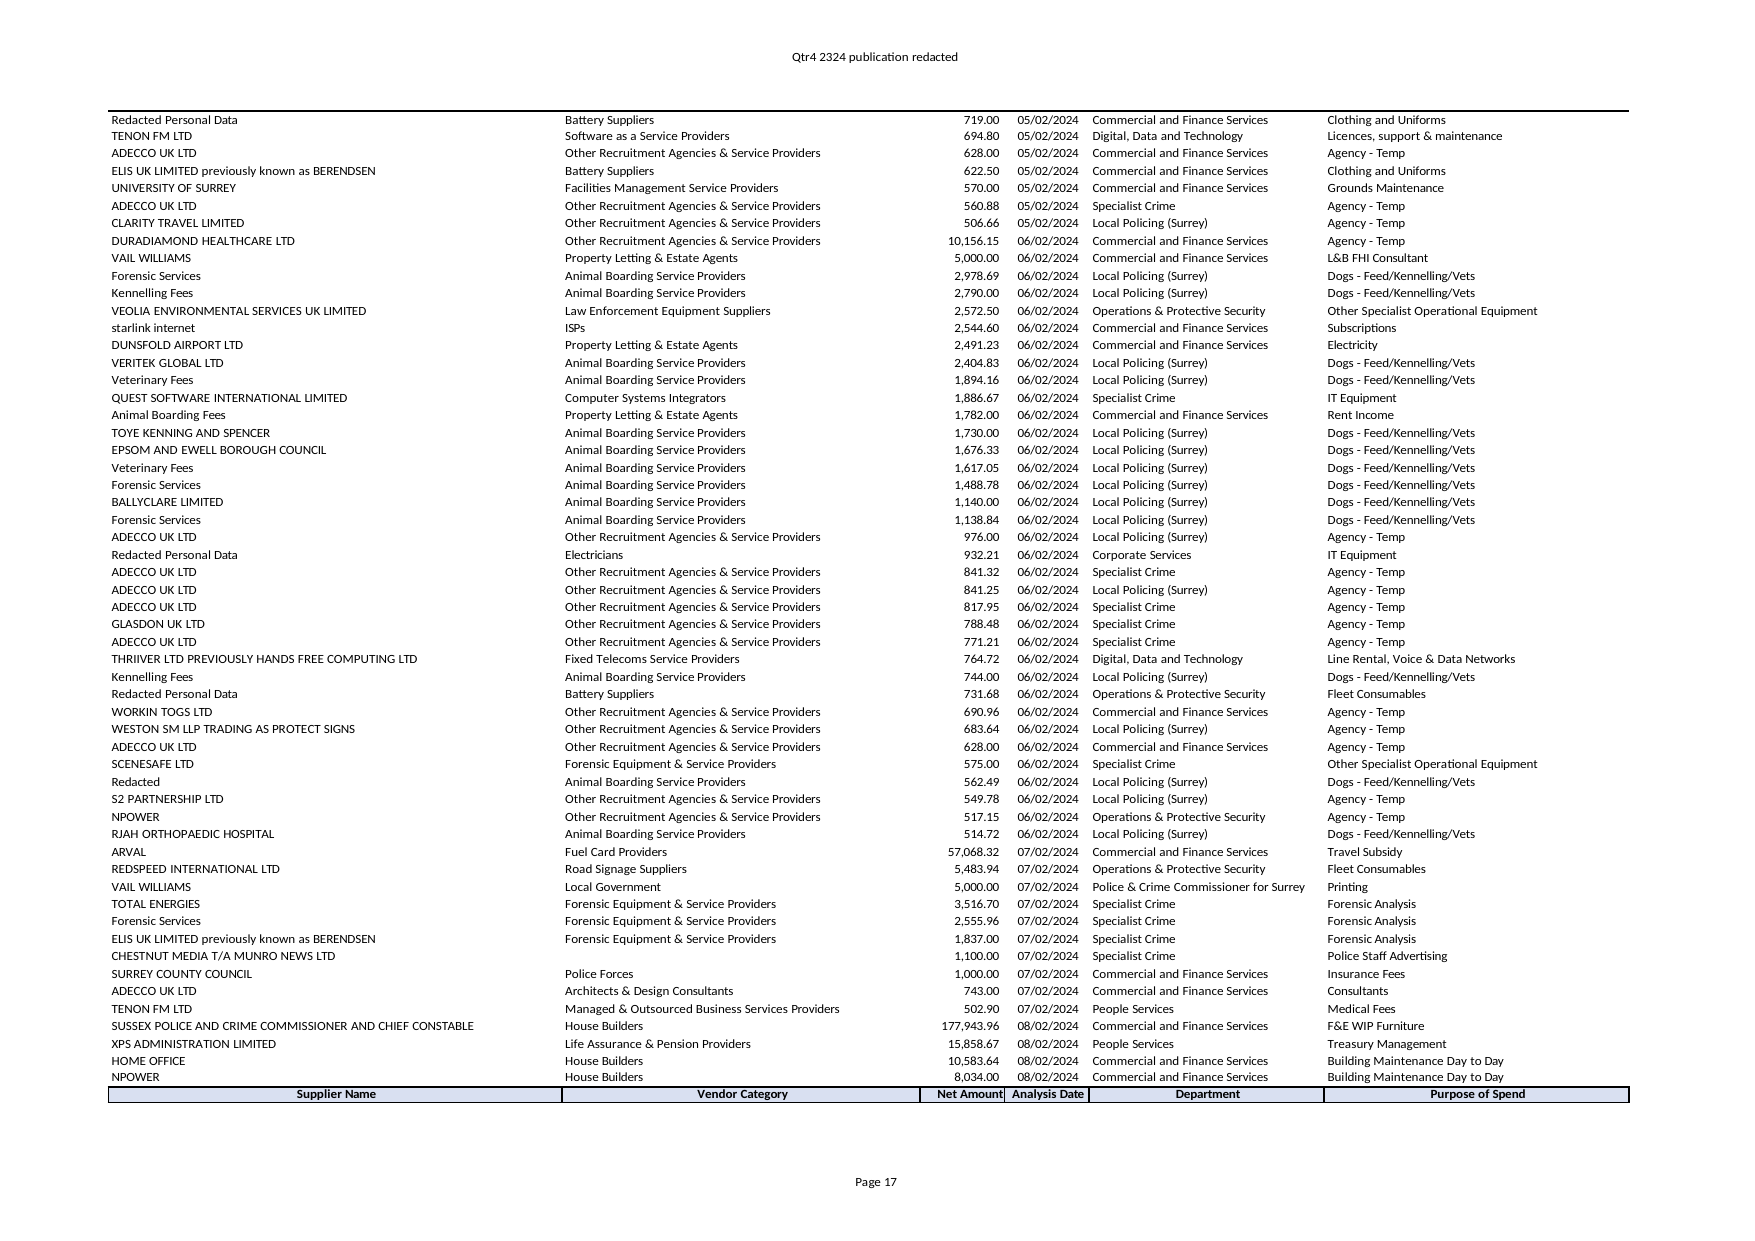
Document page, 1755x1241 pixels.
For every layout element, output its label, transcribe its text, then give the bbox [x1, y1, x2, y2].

table_cell Clothing and Uniforms [1324, 163, 1629, 181]
table_cell Local Policing (Surrey) [1089, 721, 1324, 739]
table_cell 2,555.96 [920, 914, 1004, 931]
table_cell 744.00 [920, 669, 1004, 687]
table_header Purpose of Spend [1325, 1088, 1628, 1102]
table_cell Police Staff Advertising [1324, 949, 1629, 966]
table_cell 2,491.23 [920, 338, 1004, 355]
table_cell Software as a Service Providers [562, 128, 920, 146]
table_cell 570.00 [920, 181, 1004, 198]
table_cell 2,790.00 [920, 285, 1004, 303]
table_cell 1,676.33 [920, 442, 1004, 460]
table_cell 1,488.78 [920, 477, 1004, 494]
table_cell ADECCO UK LTD [108, 582, 562, 599]
table_cell WESTON SM LLP TRADING AS PROTECT SIGNS [108, 721, 562, 739]
table_cell 06/02/2024 [1004, 268, 1089, 285]
table_cell 07/02/2024 [1004, 966, 1089, 983]
table_cell House Builders [562, 1071, 920, 1086]
table_cell Architects & Design Consultants [562, 984, 920, 1001]
table_cell Agency - Temp [1324, 617, 1629, 634]
table_cell Commercial and Finance Services [1089, 250, 1324, 268]
table_cell Forensic Equipment & Service Providers [562, 931, 920, 948]
table_cell Agency - Temp [1324, 215, 1629, 233]
table_cell Agency - Temp [1324, 634, 1629, 652]
table_cell Specialist Crime [1089, 914, 1324, 931]
table_cell Forensic Services [108, 477, 562, 494]
table_cell Commercial and Finance Services [1089, 704, 1324, 721]
table_header Analysis Date [1005, 1088, 1088, 1102]
table_cell House Builders [562, 1053, 920, 1071]
table_cell 06/02/2024 [1004, 285, 1089, 303]
table_cell Local Policing (Surrey) [1089, 495, 1324, 512]
table_cell Specialist Crime [1089, 390, 1324, 407]
table_cell S2 PARTNERSHIP LTD [108, 791, 562, 809]
table_cell Specialist Crime [1089, 634, 1324, 652]
table_cell Fuel Card Providers [562, 844, 920, 861]
table_cell 06/02/2024 [1004, 320, 1089, 337]
table_cell Digital, Data and Technology [1089, 128, 1324, 146]
table_cell 8,034.00 [920, 1071, 1004, 1086]
table_cell Other Recruitment Agencies & Service Providers [562, 617, 920, 634]
table_cell Dogs - Feed/Kennelling/Vets [1324, 477, 1629, 494]
table_cell Property Letting & Estate Agents [562, 250, 920, 268]
table_cell 683.64 [920, 721, 1004, 739]
table_cell Commercial and Finance Services [1089, 163, 1324, 181]
table_cell 2,404.83 [920, 355, 1004, 372]
table_cell VAIL WILLIAMS [108, 879, 562, 896]
table_cell Rent Income [1324, 407, 1629, 425]
table_cell Dogs - Feed/Kennelling/Vets [1324, 425, 1629, 442]
table_cell 1,837.00 [920, 931, 1004, 948]
table_cell Other Recruitment Agencies & Service Providers [562, 704, 920, 721]
table_cell 502.90 [920, 1001, 1004, 1018]
table_cell Kennelling Fees [108, 669, 562, 687]
table_cell Veterinary Fees [108, 460, 562, 477]
table_cell 764.72 [920, 652, 1004, 669]
table_cell Forensic Analysis [1324, 896, 1629, 913]
table_cell Local Policing (Surrey) [1089, 355, 1324, 372]
table_cell 976.00 [920, 529, 1004, 547]
table_cell 1,000.00 [920, 966, 1004, 983]
table_cell Commercial and Finance Services [1089, 112, 1324, 128]
table_cell 08/02/2024 [1004, 1053, 1089, 1071]
table_cell Commercial and Finance Services [1089, 407, 1324, 425]
table_cell 06/02/2024 [1004, 809, 1089, 826]
table_cell 06/02/2024 [1004, 338, 1089, 355]
table_cell 06/02/2024 [1004, 512, 1089, 529]
table_cell RJAH ORTHOPAEDIC HOSPITAL [108, 826, 562, 844]
table_cell Animal Boarding Service Providers [562, 442, 920, 460]
table_cell Specialist Crime [1089, 896, 1324, 913]
table_cell Agency - Temp [1324, 582, 1629, 599]
table_cell 05/02/2024 [1004, 163, 1089, 181]
table_cell 694.80 [920, 128, 1004, 146]
table_cell Animal Boarding Service Providers [562, 774, 920, 791]
table_cell 07/02/2024 [1004, 1001, 1089, 1018]
table_cell SCENESAFE LTD [108, 756, 562, 774]
table_cell Operations & Protective Security [1089, 687, 1324, 704]
table_cell Animal Boarding Service Providers [562, 495, 920, 512]
table_cell 05/02/2024 [1004, 146, 1089, 163]
table_cell Operations & Protective Security [1089, 809, 1324, 826]
table_cell 07/02/2024 [1004, 984, 1089, 1001]
table_cell Managed & Outsourced Business Services Providers [562, 1001, 920, 1018]
table_cell 1,730.00 [920, 425, 1004, 442]
table_cell Animal Boarding Service Providers [562, 477, 920, 494]
table_cell Dogs - Feed/Kennelling/Vets [1324, 826, 1629, 844]
table_cell Commercial and Finance Services [1089, 1018, 1324, 1036]
table_cell Agency - Temp [1324, 791, 1629, 809]
table_cell Specialist Crime [1089, 931, 1324, 948]
table_cell 08/02/2024 [1004, 1018, 1089, 1036]
table_cell Agency - Temp [1324, 198, 1629, 215]
table_cell Specialist Crime [1089, 949, 1324, 966]
table_cell 07/02/2024 [1004, 879, 1089, 896]
table_cell 06/02/2024 [1004, 390, 1089, 407]
table_cell TOTAL ENERGIES [108, 896, 562, 913]
table_cell Police & Crime Commissioner for Surrey [1089, 879, 1324, 896]
table_cell Forensic Services [108, 914, 562, 931]
table_cell Commercial and Finance Services [1089, 146, 1324, 163]
table_cell Commercial and Finance Services [1089, 320, 1324, 337]
table_cell 07/02/2024 [1004, 844, 1089, 861]
table_cell 2,544.60 [920, 320, 1004, 337]
table_cell Line Rental, Voice & Data Networks [1324, 652, 1629, 669]
table_cell 1,138.84 [920, 512, 1004, 529]
table_cell Animal Boarding Service Providers [562, 268, 920, 285]
table_cell Local Policing (Surrey) [1089, 477, 1324, 494]
table_cell Agency - Temp [1324, 146, 1629, 163]
table_cell 5,000.00 [920, 250, 1004, 268]
table_cell 562.49 [920, 774, 1004, 791]
table_cell ADECCO UK LTD [108, 984, 562, 1001]
table_cell 06/02/2024 [1004, 250, 1089, 268]
table_cell Local Policing (Surrey) [1089, 669, 1324, 687]
table_cell VAIL WILLIAMS [108, 250, 562, 268]
table_cell 06/02/2024 [1004, 495, 1089, 512]
table_cell Local Policing (Surrey) [1089, 285, 1324, 303]
table_cell Forensic Services [108, 512, 562, 529]
table_cell Animal Boarding Service Providers [562, 372, 920, 390]
table_cell Other Specialist Operational Equipment [1324, 756, 1629, 774]
table_cell Specialist Crime [1089, 599, 1324, 617]
table_cell Local Policing (Surrey) [1089, 582, 1324, 599]
table_cell Other Recruitment Agencies & Service Providers [562, 564, 920, 582]
table_cell 1,886.67 [920, 390, 1004, 407]
table_cell 2,572.50 [920, 303, 1004, 320]
table_cell UNIVERSITY OF SURREY [108, 181, 562, 198]
table_cell Commercial and Finance Services [1089, 966, 1324, 983]
table_cell ADECCO UK LTD [108, 739, 562, 756]
table_cell Dogs - Feed/Kennelling/Vets [1324, 669, 1629, 687]
table_cell Animal Boarding Service Providers [562, 512, 920, 529]
table_cell Treasury Management [1324, 1036, 1629, 1053]
table_cell Other Recruitment Agencies & Service Providers [562, 215, 920, 233]
table_cell Redacted [108, 774, 562, 791]
table_cell TENON FM LTD [108, 1001, 562, 1018]
table_header Net Amount [921, 1088, 1004, 1102]
table_cell Specialist Crime [1089, 564, 1324, 582]
table_cell Law Enforcement Equipment Suppliers [562, 303, 920, 320]
table_cell Other Recruitment Agencies & Service Providers [562, 634, 920, 652]
table_cell Agency - Temp [1324, 704, 1629, 721]
table_cell 841.32 [920, 564, 1004, 582]
table_cell Animal Boarding Service Providers [562, 460, 920, 477]
table_cell Grounds Maintenance [1324, 181, 1629, 198]
table_cell Other Recruitment Agencies & Service Providers [562, 198, 920, 215]
table_cell Agency - Temp [1324, 529, 1629, 547]
table_cell 06/02/2024 [1004, 564, 1089, 582]
table_cell Dogs - Feed/Kennelling/Vets [1324, 442, 1629, 460]
table_cell Other Recruitment Agencies & Service Providers [562, 791, 920, 809]
table_cell Forensic Equipment & Service Providers [562, 896, 920, 913]
table_cell Battery Suppliers [562, 112, 920, 128]
table_cell People Services [1089, 1001, 1324, 1018]
table_cell Specialist Crime [1089, 617, 1324, 634]
table_cell Other Recruitment Agencies & Service Providers [562, 529, 920, 547]
table_header Supplier Name [109, 1088, 561, 1102]
table_cell 06/02/2024 [1004, 739, 1089, 756]
table_cell 5,000.00 [920, 879, 1004, 896]
table_cell Commercial and Finance Services [1089, 181, 1324, 198]
table_cell NPOWER [108, 809, 562, 826]
table_cell 517.15 [920, 809, 1004, 826]
table_cell 06/02/2024 [1004, 704, 1089, 721]
table_cell Other Recruitment Agencies & Service Providers [562, 739, 920, 756]
table_cell Agency - Temp [1324, 739, 1629, 756]
table_cell Specialist Crime [1089, 756, 1324, 774]
table_cell 560.88 [920, 198, 1004, 215]
table_cell 5,483.94 [920, 861, 1004, 879]
table_cell Redacted Personal Data [108, 547, 562, 564]
table_cell Dogs - Feed/Kennelling/Vets [1324, 495, 1629, 512]
table_cell ADECCO UK LTD [108, 599, 562, 617]
table_cell 932.21 [920, 547, 1004, 564]
table_cell Commercial and Finance Services [1089, 1071, 1324, 1086]
table_cell 1,140.00 [920, 495, 1004, 512]
table_cell Other Recruitment Agencies & Service Providers [562, 721, 920, 739]
table_cell Veterinary Fees [108, 372, 562, 390]
table_cell Medical Fees [1324, 1001, 1629, 1018]
table_cell Agency - Temp [1324, 564, 1629, 582]
table_cell Local Policing (Surrey) [1089, 442, 1324, 460]
table_cell 07/02/2024 [1004, 914, 1089, 931]
table_cell ADECCO UK LTD [108, 146, 562, 163]
table_cell Local Policing (Surrey) [1089, 529, 1324, 547]
table_cell Dogs - Feed/Kennelling/Vets [1324, 372, 1629, 390]
table_cell 05/02/2024 [1004, 128, 1089, 146]
table_cell Local Government [562, 879, 920, 896]
table_cell Dogs - Feed/Kennelling/Vets [1324, 355, 1629, 372]
table_cell 1,782.00 [920, 407, 1004, 425]
table_cell Dogs - Feed/Kennelling/Vets [1324, 460, 1629, 477]
table_cell 841.25 [920, 582, 1004, 599]
table_cell 743.00 [920, 984, 1004, 1001]
table_cell 06/02/2024 [1004, 652, 1089, 669]
table_cell 06/02/2024 [1004, 442, 1089, 460]
table_cell 06/02/2024 [1004, 634, 1089, 652]
table_cell 05/02/2024 [1004, 112, 1089, 128]
table_cell 05/02/2024 [1004, 181, 1089, 198]
table_cell TOYE KENNING AND SPENCER [108, 425, 562, 442]
table_cell 07/02/2024 [1004, 896, 1089, 913]
table_cell 07/02/2024 [1004, 949, 1089, 966]
table_cell Subscriptions [1324, 320, 1629, 337]
table_cell THRIIVER LTD PREVIOUSLY HANDS FREE COMPUTING LTD [108, 652, 562, 669]
table_cell 05/02/2024 [1004, 198, 1089, 215]
table_cell ADECCO UK LTD [108, 634, 562, 652]
table_cell 549.78 [920, 791, 1004, 809]
table_cell 06/02/2024 [1004, 303, 1089, 320]
table_cell DURADIAMOND HEALTHCARE LTD [108, 233, 562, 250]
table_cell 731.68 [920, 687, 1004, 704]
table_cell Agency - Temp [1324, 233, 1629, 250]
table_cell TENON FM LTD [108, 128, 562, 146]
table_cell Clothing and Uniforms [1324, 112, 1629, 128]
table_cell Property Letting & Estate Agents [562, 407, 920, 425]
table_cell Animal Boarding Service Providers [562, 826, 920, 844]
table_cell 622.50 [920, 163, 1004, 181]
table_cell 06/02/2024 [1004, 617, 1089, 634]
table_cell Dogs - Feed/Kennelling/Vets [1324, 285, 1629, 303]
table_cell Agency - Temp [1324, 599, 1629, 617]
table_cell QUEST SOFTWARE INTERNATIONAL LIMITED [108, 390, 562, 407]
table_cell Commercial and Finance Services [1089, 233, 1324, 250]
table_cell Local Policing (Surrey) [1089, 372, 1324, 390]
table_cell 07/02/2024 [1004, 861, 1089, 879]
table_cell BALLYCLARE LIMITED [108, 495, 562, 512]
table_cell CLARITY TRAVEL LIMITED [108, 215, 562, 233]
table_cell Local Policing (Surrey) [1089, 791, 1324, 809]
table_cell 06/02/2024 [1004, 669, 1089, 687]
table_cell Dogs - Feed/Kennelling/Vets [1324, 774, 1629, 791]
table_cell Insurance Fees [1324, 966, 1629, 983]
table_cell WORKIN TOGS LTD [108, 704, 562, 721]
table_cell 57,068.32 [920, 844, 1004, 861]
table_cell 10,583.64 [920, 1053, 1004, 1071]
table_cell GLASDON UK LTD [108, 617, 562, 634]
table_cell 719.00 [920, 112, 1004, 128]
table_cell 06/02/2024 [1004, 372, 1089, 390]
table_cell Commercial and Finance Services [1089, 984, 1324, 1001]
table_cell Battery Suppliers [562, 163, 920, 181]
table_cell F&E WIP Furniture [1324, 1018, 1629, 1036]
table_cell Printing [1324, 879, 1629, 896]
table_cell Animal Boarding Service Providers [562, 355, 920, 372]
table_cell 06/02/2024 [1004, 791, 1089, 809]
table_cell Other Specialist Operational Equipment [1324, 303, 1629, 320]
table_cell Other Recruitment Agencies & Service Providers [562, 146, 920, 163]
table_cell Dogs - Feed/Kennelling/Vets [1324, 512, 1629, 529]
table_cell Redacted Personal Data [108, 687, 562, 704]
table_cell Agency - Temp [1324, 721, 1629, 739]
table_cell Fleet Consumables [1324, 687, 1629, 704]
table_cell 690.96 [920, 704, 1004, 721]
table_cell 06/02/2024 [1004, 407, 1089, 425]
table_cell EPSOM AND EWELL BOROUGH COUNCIL [108, 442, 562, 460]
table_cell 06/02/2024 [1004, 547, 1089, 564]
table_cell HOME OFFICE [108, 1053, 562, 1071]
table_cell Forensic Analysis [1324, 914, 1629, 931]
table_cell ELIS UK LIMITED previously known as BERENDSEN [108, 931, 562, 948]
table_cell Local Policing (Surrey) [1089, 826, 1324, 844]
table_cell 06/02/2024 [1004, 599, 1089, 617]
table_cell 15,858.67 [920, 1036, 1004, 1053]
table_cell Local Policing (Surrey) [1089, 460, 1324, 477]
table_cell Building Maintenance Day to Day [1324, 1071, 1629, 1086]
table_cell Life Assurance & Pension Providers [562, 1036, 920, 1053]
table_cell Operations & Protective Security [1089, 303, 1324, 320]
table_cell 2,978.69 [920, 268, 1004, 285]
table_cell 628.00 [920, 739, 1004, 756]
table_cell 575.00 [920, 756, 1004, 774]
table_cell ARVAL [108, 844, 562, 861]
table_cell Other Recruitment Agencies & Service Providers [562, 582, 920, 599]
table_cell 06/02/2024 [1004, 477, 1089, 494]
table_cell 06/02/2024 [1004, 355, 1089, 372]
table_cell CHESTNUT MEDIA T/A MUNRO NEWS LTD [108, 949, 562, 966]
table_cell Agency - Temp [1324, 809, 1629, 826]
table_cell Animal Boarding Fees [108, 407, 562, 425]
table_cell 628.00 [920, 146, 1004, 163]
table_cell 177,943.96 [920, 1018, 1004, 1036]
table_cell 06/02/2024 [1004, 425, 1089, 442]
table_cell 06/02/2024 [1004, 756, 1089, 774]
table_cell 1,100.00 [920, 949, 1004, 966]
table_cell ADECCO UK LTD [108, 198, 562, 215]
table_cell Kennelling Fees [108, 285, 562, 303]
table_cell Building Maintenance Day to Day [1324, 1053, 1629, 1071]
table_cell Electricians [562, 547, 920, 564]
table_cell REDSPEED INTERNATIONAL LTD [108, 861, 562, 879]
table_cell Other Recruitment Agencies & Service Providers [562, 233, 920, 250]
table_cell 06/02/2024 [1004, 460, 1089, 477]
table_cell Local Policing (Surrey) [1089, 512, 1324, 529]
table_cell 514.72 [920, 826, 1004, 844]
table_cell Forensic Analysis [1324, 931, 1629, 948]
table_cell Forensic Equipment & Service Providers [562, 914, 920, 931]
table_cell L&B FHI Consultant [1324, 250, 1629, 268]
table_cell Animal Boarding Service Providers [562, 669, 920, 687]
table_cell ADECCO UK LTD [108, 529, 562, 547]
table_cell VERITEK GLOBAL LTD [108, 355, 562, 372]
table_cell 1,894.16 [920, 372, 1004, 390]
table_cell 771.21 [920, 634, 1004, 652]
table_cell IT Equipment [1324, 547, 1629, 564]
table_cell Facilities Management Service Providers [562, 181, 920, 198]
table_cell Animal Boarding Service Providers [562, 425, 920, 442]
table_cell Fleet Consumables [1324, 861, 1629, 879]
table_cell House Builders [562, 1018, 920, 1036]
table_cell NPOWER [108, 1071, 562, 1086]
table_cell Redacted Personal Data [108, 112, 562, 128]
table_cell [562, 949, 920, 966]
table_cell Local Policing (Surrey) [1089, 215, 1324, 233]
table_header Department [1090, 1088, 1323, 1102]
table_cell 06/02/2024 [1004, 774, 1089, 791]
table_cell 817.95 [920, 599, 1004, 617]
table_cell SURREY COUNTY COUNCIL [108, 966, 562, 983]
table_cell People Services [1089, 1036, 1324, 1053]
table_cell 06/02/2024 [1004, 721, 1089, 739]
table_cell 08/02/2024 [1004, 1071, 1089, 1086]
table_cell Corporate Services [1089, 547, 1324, 564]
table_cell 08/02/2024 [1004, 1036, 1089, 1053]
table_cell 06/02/2024 [1004, 826, 1089, 844]
table_cell Animal Boarding Service Providers [562, 285, 920, 303]
table_cell Local Policing (Surrey) [1089, 268, 1324, 285]
table_cell ELIS UK LIMITED previously known as BERENDSEN [108, 163, 562, 181]
table_cell 506.66 [920, 215, 1004, 233]
table_cell Commercial and Finance Services [1089, 338, 1324, 355]
table_cell Commercial and Finance Services [1089, 1053, 1324, 1071]
table_cell 05/02/2024 [1004, 215, 1089, 233]
table_cell 1,617.05 [920, 460, 1004, 477]
table_cell 06/02/2024 [1004, 529, 1089, 547]
table_cell Other Recruitment Agencies & Service Providers [562, 809, 920, 826]
table_cell Specialist Crime [1089, 198, 1324, 215]
table_cell Dogs - Feed/Kennelling/Vets [1324, 268, 1629, 285]
table_cell Commercial and Finance Services [1089, 844, 1324, 861]
table_cell Computer Systems Integrators [562, 390, 920, 407]
table_cell Consultants [1324, 984, 1629, 1001]
table_cell 06/02/2024 [1004, 233, 1089, 250]
table_cell VEOLIA ENVIRONMENTAL SERVICES UK LIMITED [108, 303, 562, 320]
table_cell 06/02/2024 [1004, 687, 1089, 704]
table_cell Electricity [1324, 338, 1629, 355]
table_cell 07/02/2024 [1004, 931, 1089, 948]
table_cell Property Letting & Estate Agents [562, 338, 920, 355]
table_header Vendor Category [563, 1088, 919, 1102]
table_cell ISPs [562, 320, 920, 337]
table_cell 10,156.15 [920, 233, 1004, 250]
table_cell ADECCO UK LTD [108, 564, 562, 582]
table_cell Forensic Services [108, 268, 562, 285]
table_cell starlink internet [108, 320, 562, 337]
table_cell Operations & Protective Security [1089, 861, 1324, 879]
table_cell Battery Suppliers [562, 687, 920, 704]
table_cell 788.48 [920, 617, 1004, 634]
table_cell Road Signage Suppliers [562, 861, 920, 879]
table_cell Digital, Data and Technology [1089, 652, 1324, 669]
table_cell Local Policing (Surrey) [1089, 774, 1324, 791]
table_cell Fixed Telecoms Service Providers [562, 652, 920, 669]
table_cell Other Recruitment Agencies & Service Providers [562, 599, 920, 617]
table_cell SUSSEX POLICE AND CRIME COMMISSIONER AND CHIEF CONSTABLE [108, 1018, 562, 1036]
table_cell XPS ADMINISTRATION LIMITED [108, 1036, 562, 1053]
table_cell 06/02/2024 [1004, 582, 1089, 599]
table_cell DUNSFOLD AIRPORT LTD [108, 338, 562, 355]
table_cell Police Forces [562, 966, 920, 983]
table_cell 3,516.70 [920, 896, 1004, 913]
table_cell Local Policing (Surrey) [1089, 425, 1324, 442]
table_cell IT Equipment [1324, 390, 1629, 407]
table_cell Forensic Equipment & Service Providers [562, 756, 920, 774]
table_cell Commercial and Finance Services [1089, 739, 1324, 756]
table_cell Travel Subsidy [1324, 844, 1629, 861]
table_cell Licences, support & maintenance [1324, 128, 1629, 146]
